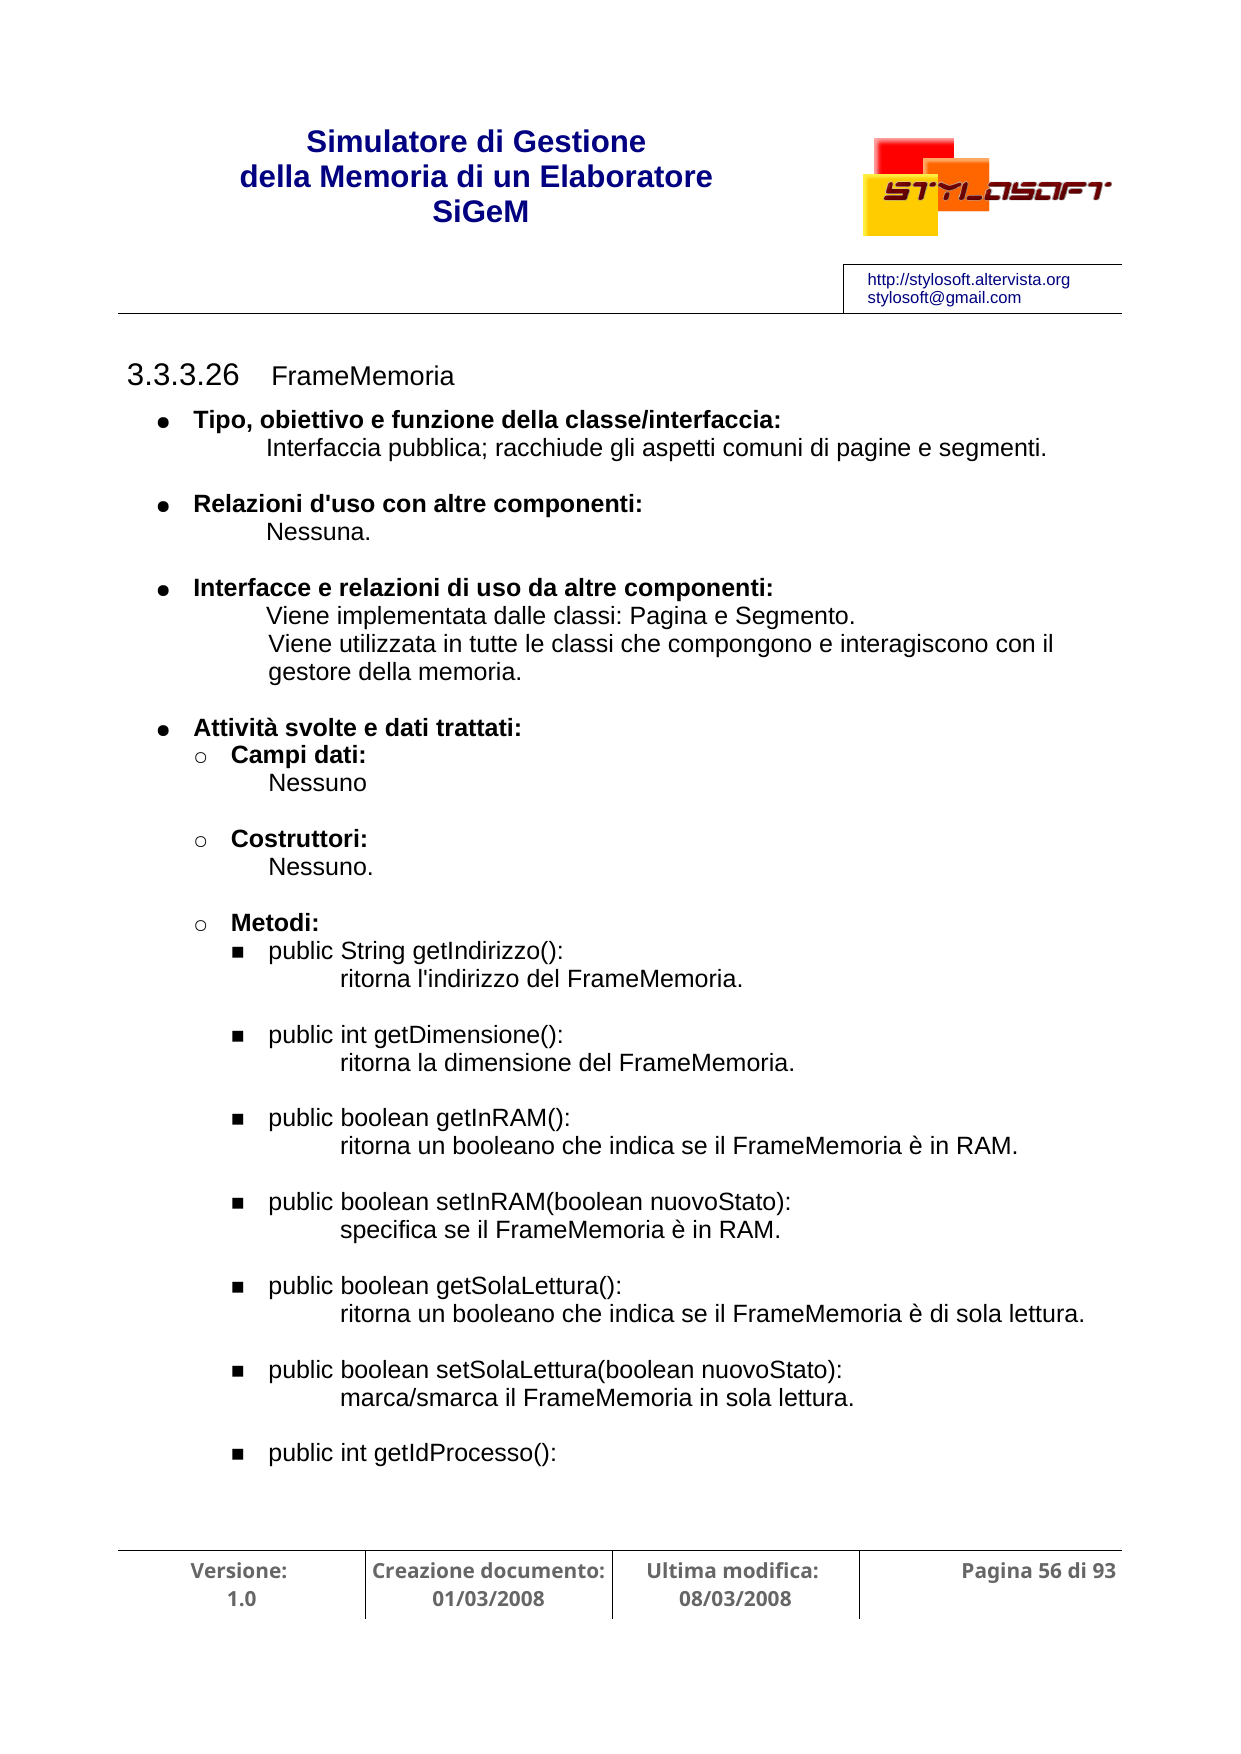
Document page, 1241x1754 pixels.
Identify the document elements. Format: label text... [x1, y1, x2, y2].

list Nessuno [231, 769, 1122, 797]
list Viene utilizzata in tutte le classi che compongono e interagiscono con il gestore della memoria. [231, 629, 1122, 685]
list public int getIdProcesso(): [231, 1439, 1122, 1467]
text ritorna un booleano che indica se il FrameMemoria è di sola lettura. [118, 1299, 1122, 1327]
list public boolean setSolaLettura(boolean nuovoStato): [231, 1355, 1122, 1383]
list Campi dati: [193, 741, 1122, 769]
list public boolean getSolaLettura(): [231, 1272, 1122, 1299]
list Nessuna. [156, 518, 1122, 546]
list public boolean getInRAM(): [231, 1104, 1122, 1132]
list Tipo, obiettivo e funzione della classe/interfaccia: [156, 406, 1122, 434]
list public int getDimensione(): [231, 1020, 1122, 1048]
list Costruttori: [193, 825, 1122, 853]
list Attività svolte e dati trattati: [156, 713, 1122, 741]
list public String getIndirizzo(): [231, 937, 1122, 964]
list Relazioni d'uso con altre componenti: [156, 490, 1122, 518]
list public boolean setInRAM(boolean nuovoStato): [231, 1188, 1122, 1216]
list Nessuno. [231, 853, 1122, 881]
text ritorna la dimensione del FrameMemoria. [118, 1048, 1122, 1076]
subtitle FrameMemoria [118, 357, 1122, 391]
list Viene implementata dalle classi: Pagina e Segmento. [156, 602, 1122, 629]
picture [848, 123, 1117, 247]
list Interfacce e relazioni di uso da altre componenti: [156, 574, 1122, 602]
text ritorna un booleano che indica se il FrameMemoria è in RAM. [118, 1132, 1122, 1160]
text marca/smarca il FrameMemoria in sola lettura. [118, 1383, 1122, 1411]
text ritorna l'indirizzo del FrameMemoria. [118, 964, 1122, 992]
list Metodi: [193, 909, 1122, 937]
list Interfaccia pubblica; racchiude gli aspetti comuni di pagine e segmenti. [156, 434, 1122, 462]
text specifica se il FrameMemoria è in RAM. [118, 1216, 1122, 1244]
